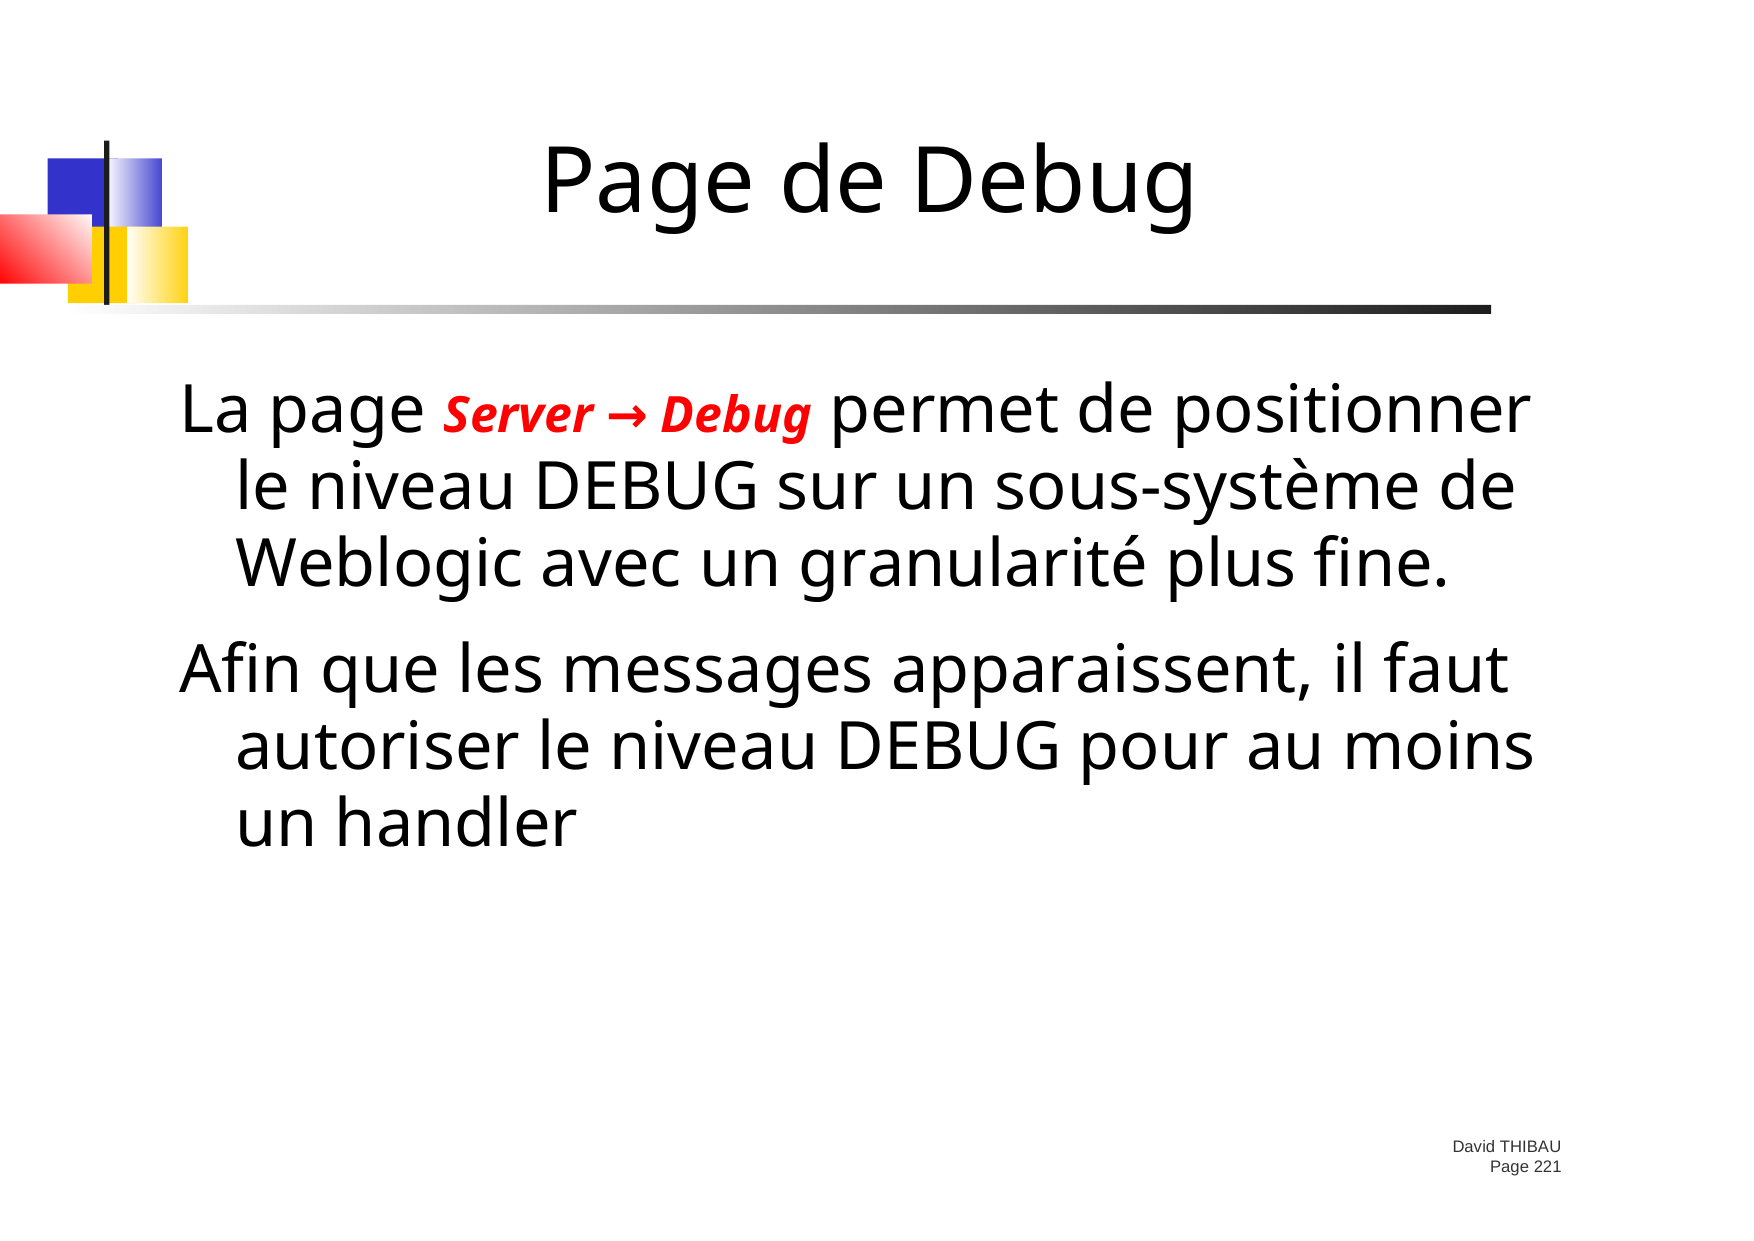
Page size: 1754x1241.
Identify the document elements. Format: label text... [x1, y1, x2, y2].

list La page Server → Debug permet de positionner le niveau DEBUG sur un sous-système de Weblogic avec un granularité plus fine. Afin que les messages apparaissent, il faut autoriser le niveau DEBUG pour au moins un handler [179, 371, 1561, 1091]
title Page de Debug [179, 74, 1561, 286]
